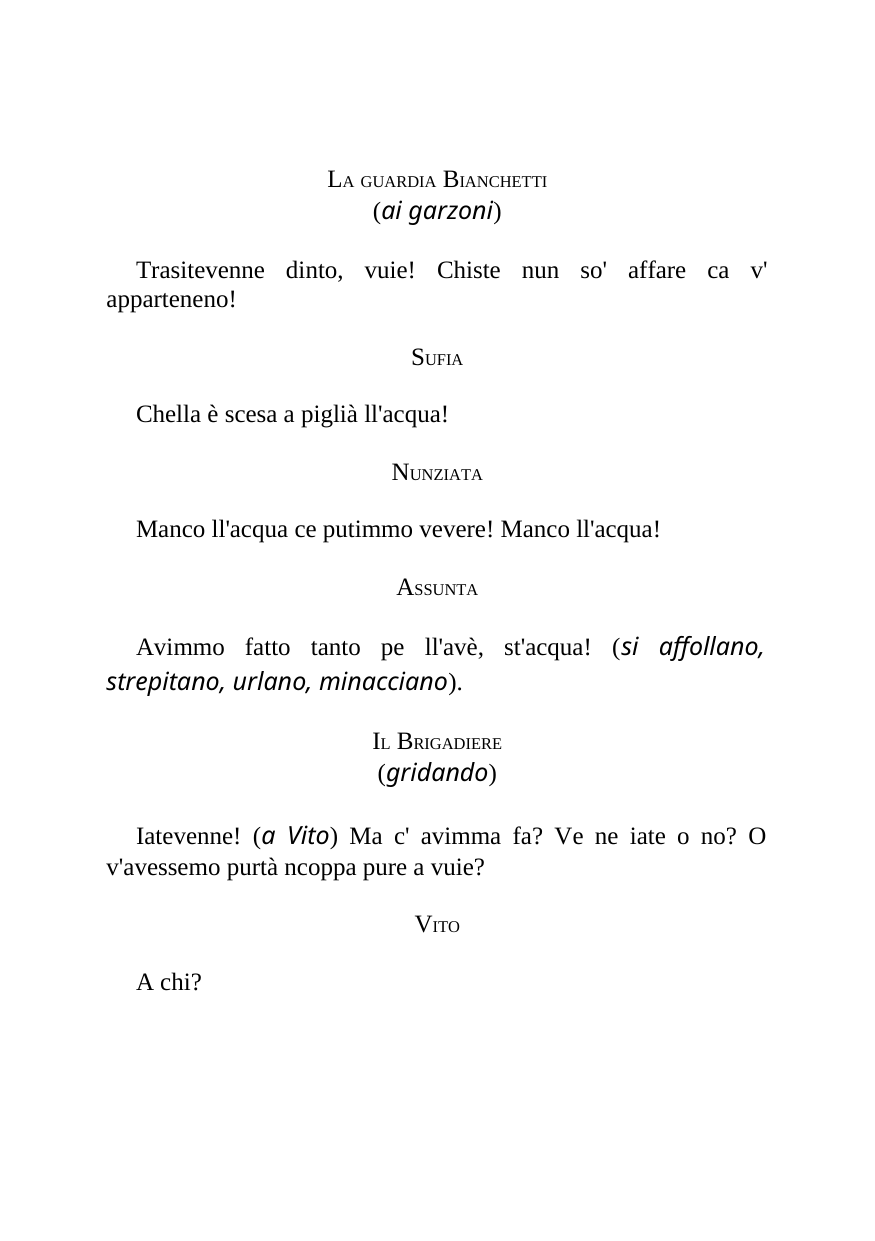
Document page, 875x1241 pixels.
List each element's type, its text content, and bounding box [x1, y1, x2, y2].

text Il Brigadiere [106, 726, 768, 755]
text Sufia [106, 342, 768, 370]
text Chella è scesa a piglià ll'acqua! [106, 399, 768, 428]
text Vito [106, 909, 768, 938]
text (ai garzoni) [106, 192, 768, 227]
text La guardia Bianchetti [106, 164, 768, 192]
text Iatevenne! (a Vito) Ma c' avimma fa? Ve ne iate o no? O v'avessemo purtà ncoppa pure a vuie? [106, 817, 768, 880]
text Avimmo fatto tanto pe ll'avè, st'acqua! (si affollano, strepitano, urlano, minacciano). [106, 629, 768, 697]
text Assunta [106, 572, 768, 600]
text Trasitevenne dinto, vuie! Chiste nun so' affare ca v' apparteneno! [106, 255, 768, 313]
text A chi? [106, 967, 768, 995]
text (gridando) [106, 755, 768, 789]
text Manco ll'acqua ce putimmo vevere! Manco ll'acqua! [106, 514, 768, 543]
text Nunziata [106, 457, 768, 485]
